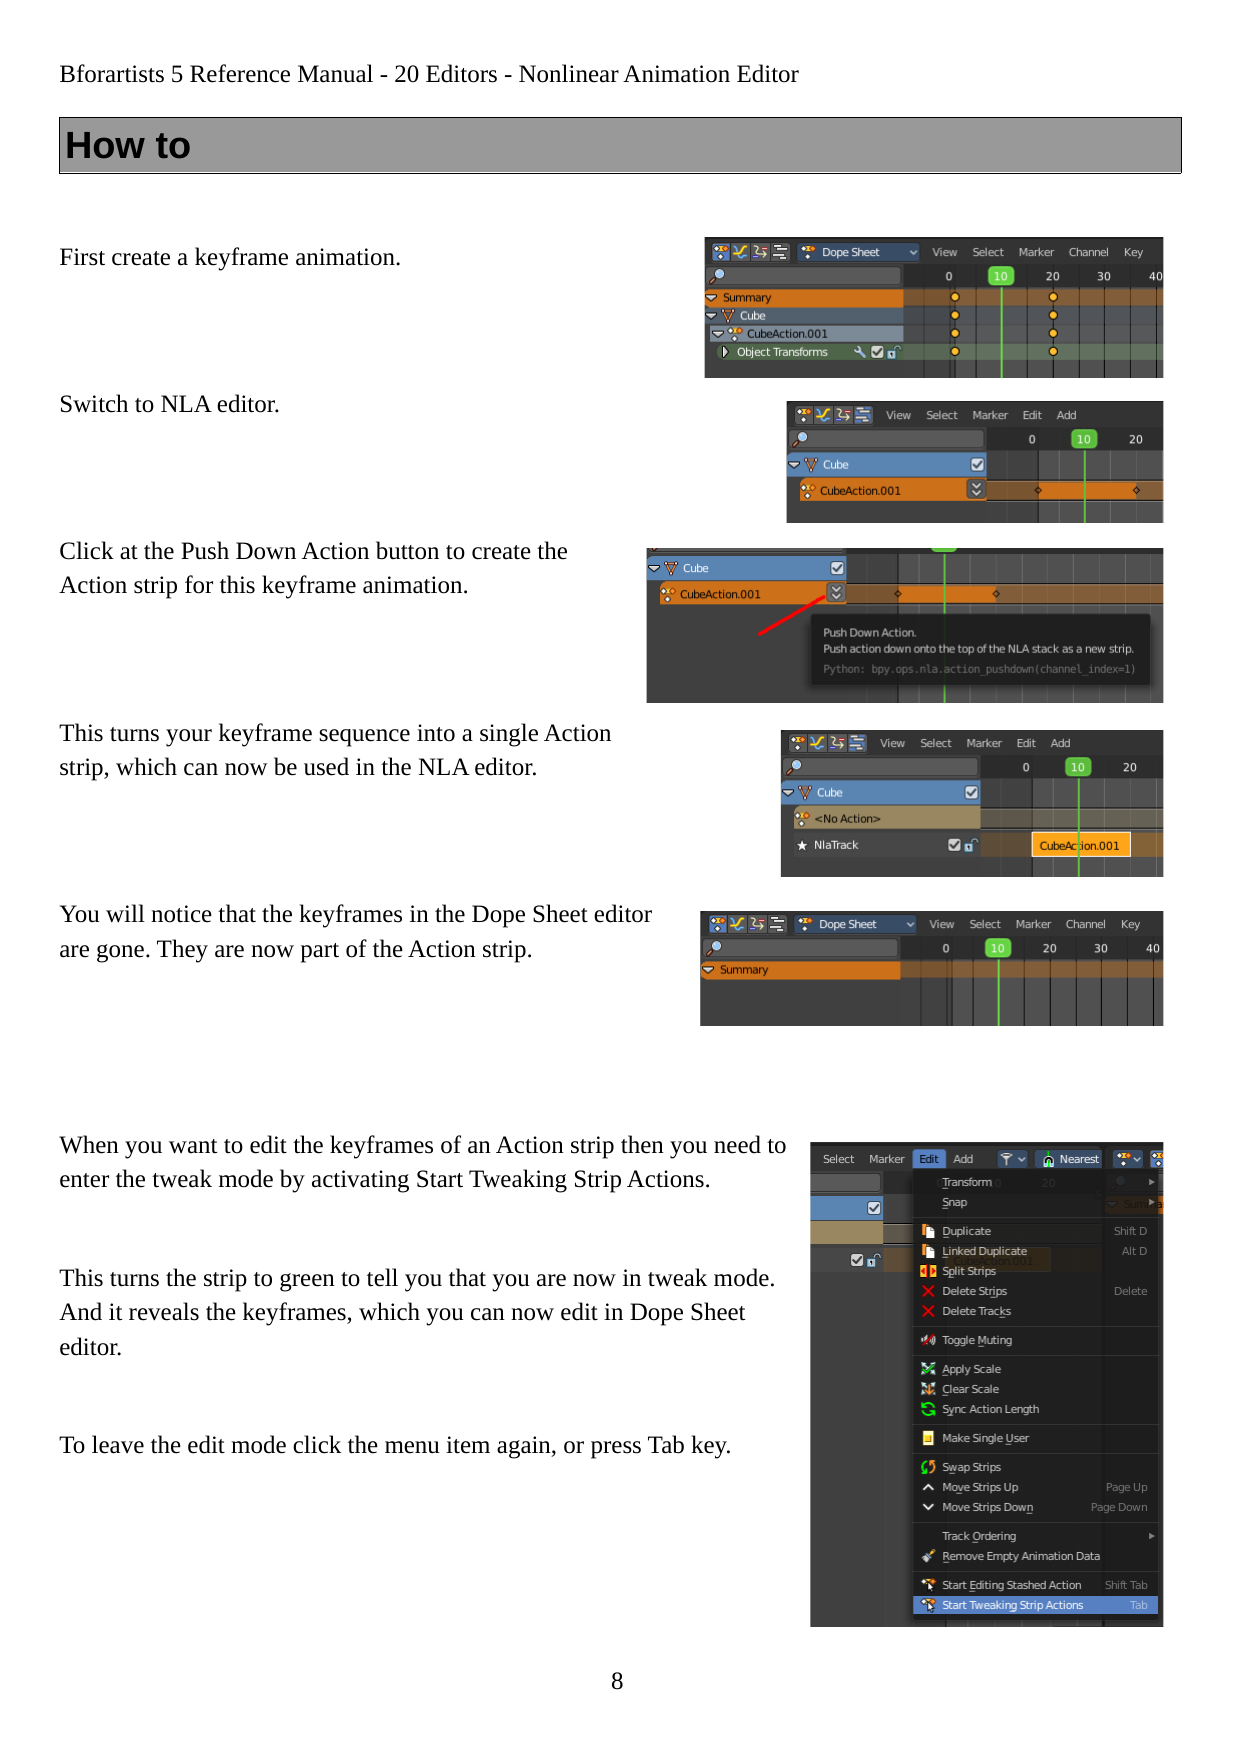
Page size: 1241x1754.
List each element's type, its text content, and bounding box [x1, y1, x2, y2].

table_header How to [60, 118, 1181, 172]
text This turns your keyframe sequence into a single Action strip, which can now be used in the NLA editor. [59, 718, 1181, 781]
picture [704, 237, 1164, 378]
picture [810, 1142, 1164, 1627]
text To leave the edit mode click the menu item again, or press Tab key. [59, 1430, 810, 1458]
picture [700, 911, 1164, 1026]
text This turns the strip to green to tell you that you are now in tweak mode. And it reveals the keyframes, which you can now edit in Dope Sheet editor. [59, 1263, 810, 1360]
picture [646, 548, 1164, 703]
text When you want to edit the keyframes of an Action strip then you need to enter the tweak mode by activating Start Tweaking Strip Actions. [59, 1130, 1181, 1193]
text Click at the Push Down Action button to create the Action strip for this keyframe animation. [59, 536, 1181, 599]
picture [780, 730, 1164, 877]
text Switch to NLA editor. [59, 389, 1181, 417]
text First create a keyframe animation. [59, 242, 704, 270]
picture [786, 401, 1164, 523]
text You will notice that the keyframes in the Dope Sheet editor are gone. They are now part of the Action strip. [59, 899, 1181, 962]
